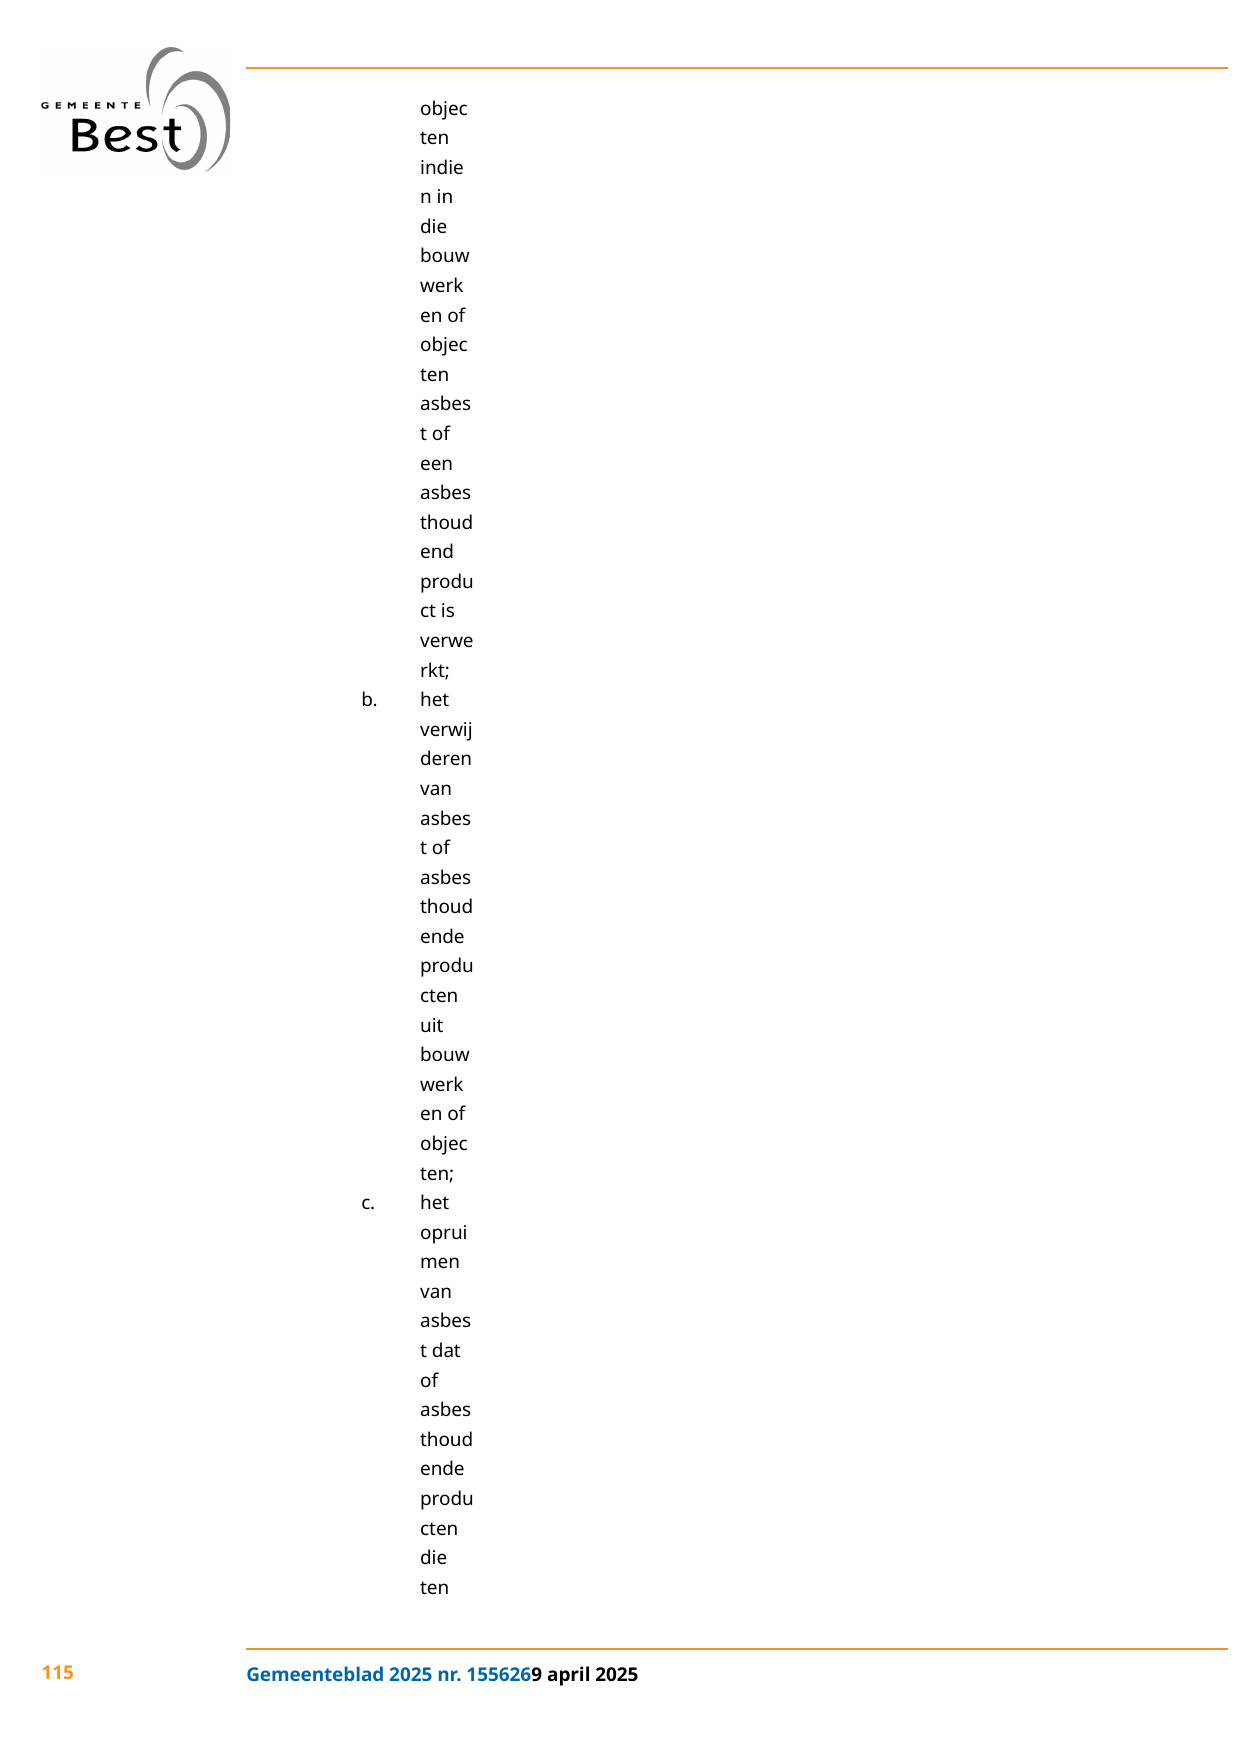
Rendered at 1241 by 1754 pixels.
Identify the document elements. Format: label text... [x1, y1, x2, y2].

table_cell [700, 95, 813, 1600]
table_cell objecten indien in die bouwwerken of objecten asbest of een asbesthoudend product is verwerkt; het verwijderen van asbest of asbesthoudende producten uit bouwwerken of objecten; het opruimen van asbest dat of asbesthoudende producten die ten [361, 95, 474, 1600]
table_cell [888, 95, 1038, 1600]
picture [41, 47, 231, 172]
table_cell [1039, 95, 1152, 1600]
table_cell [474, 95, 700, 1600]
table_cell [813, 95, 888, 1600]
table_cell [248, 95, 361, 1600]
